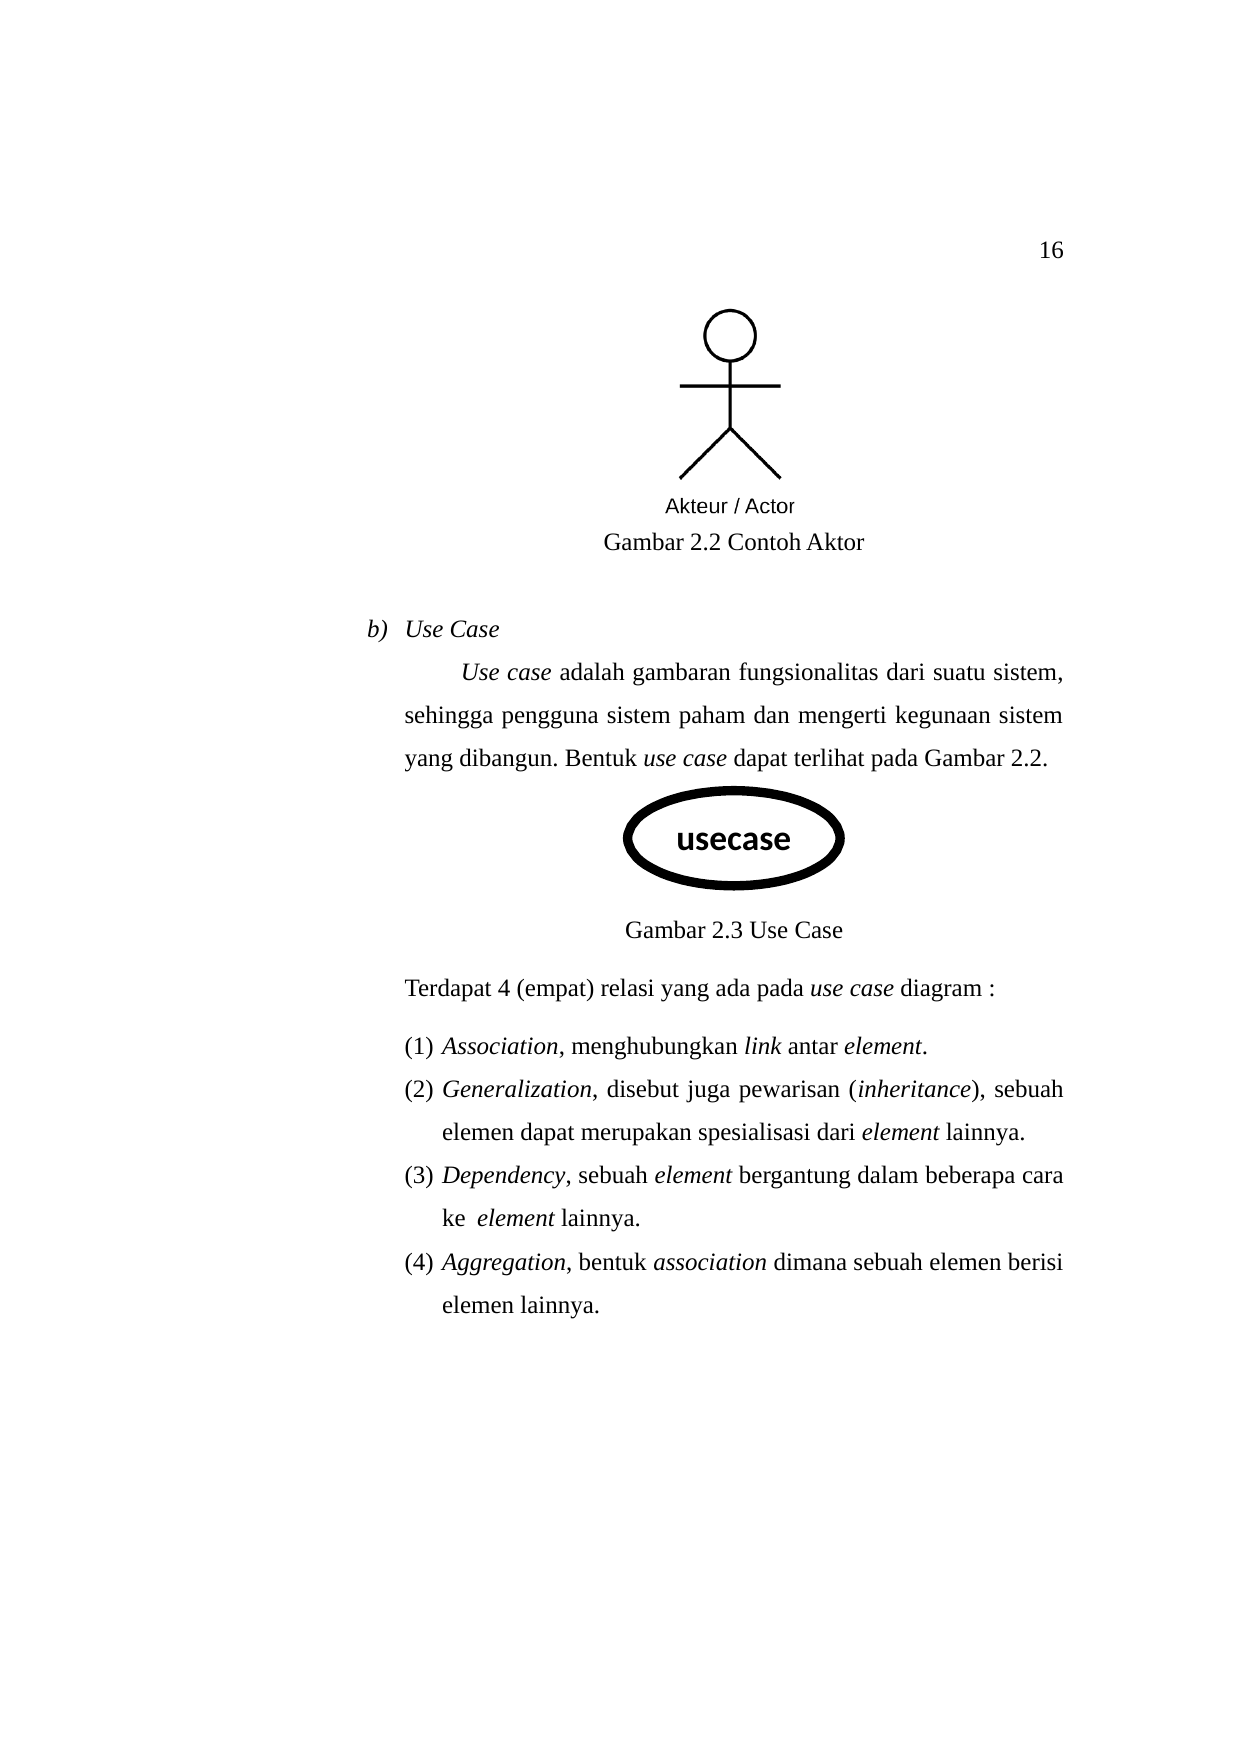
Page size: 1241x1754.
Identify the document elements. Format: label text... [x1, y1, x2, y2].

picture [664, 308, 795, 514]
text Terdapat 4 (empat) relasi yang ada pada use case diagram : [404, 973, 1063, 1002]
list Dependency, sebuah element bergantung dalam beberapa cara ke element lainnya. [404, 1160, 1063, 1232]
text Use case adalah gambaran fungsionalitas dari suatu sistem, sehingga pengguna sistem paham dan mengerti kegunaan sistem yang dibangun. Bentuk use case dapat terlihat pada Gambar 2.2. [404, 657, 1063, 772]
list Aggregation, bentuk association dimana sebuah elemen berisi elemen lainnya. [404, 1247, 1063, 1318]
list Generalization, disebut juga pewarisan (inheritance), sebuah elemen dapat merupakan spesialisasi dari element lainnya. [404, 1074, 1063, 1146]
list Association, menghubungkan link antar element. [404, 1031, 1063, 1060]
text Gambar 2.2 Contoh Aktor [404, 525, 1063, 556]
text Gambar 2.3 Use Case [404, 915, 1063, 943]
list Use Case [367, 614, 1063, 643]
